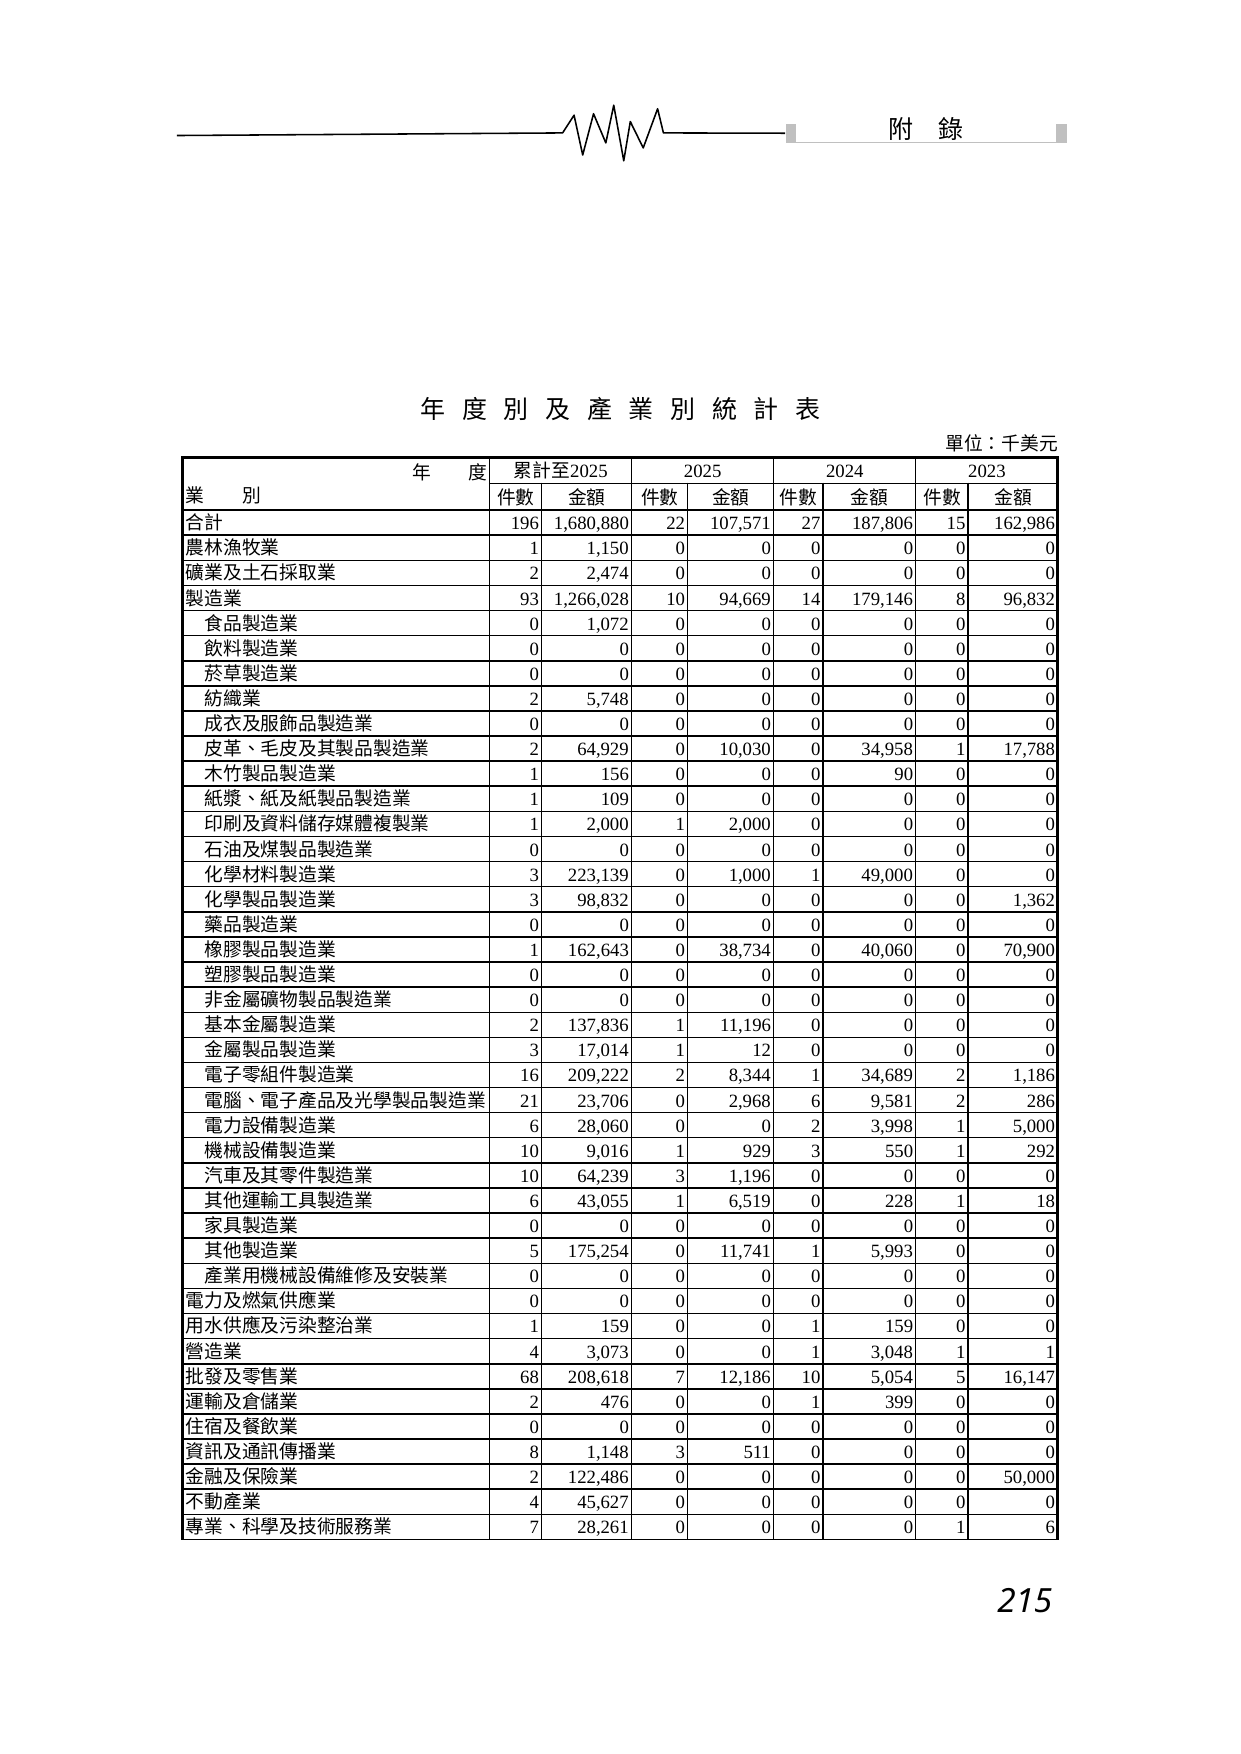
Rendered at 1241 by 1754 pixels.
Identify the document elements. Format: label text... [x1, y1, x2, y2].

table_cell 2 [916, 1063, 967, 1087]
table_cell 0 [490, 611, 541, 635]
table_cell 0 [542, 662, 631, 685]
table_cell 0 [916, 787, 967, 811]
table_cell 12 [688, 1038, 773, 1062]
table_cell 28,261 [542, 1515, 631, 1538]
table_cell 0 [969, 1490, 1056, 1513]
table_cell 1 [774, 1314, 822, 1338]
table_cell 0 [916, 1239, 967, 1262]
table_cell 0 [774, 687, 822, 710]
table_cell 5 [490, 1239, 541, 1262]
table_cell 0 [916, 687, 967, 710]
table_cell 0 [969, 1314, 1056, 1338]
table_cell 0 [688, 1465, 773, 1488]
table_cell 38,734 [688, 938, 773, 961]
table_cell 0 [774, 913, 822, 936]
table_cell 2,474 [542, 561, 631, 584]
table_cell 0 [774, 1465, 822, 1488]
table_cell 1 [916, 1515, 967, 1538]
table_cell 511 [688, 1440, 773, 1463]
table_cell 17,014 [542, 1038, 631, 1062]
table_cell 0 [824, 1264, 915, 1287]
table_cell 0 [774, 1038, 822, 1062]
table_cell 1,150 [542, 536, 631, 559]
table_cell 食品製造業 [184, 611, 489, 635]
table_cell 2,000 [542, 812, 631, 836]
table_cell 0 [969, 1013, 1056, 1036]
table_header 2025 [632, 459, 773, 483]
table_cell 14 [774, 586, 822, 610]
table_cell 1,266,028 [542, 586, 631, 610]
table_cell 40,060 [824, 938, 915, 961]
table_cell 0 [916, 1214, 967, 1237]
table_cell 7 [490, 1515, 541, 1538]
table_cell 1 [490, 762, 541, 785]
table_cell 0 [824, 561, 915, 584]
table_cell 0 [632, 1465, 687, 1488]
table_cell 34,689 [824, 1063, 915, 1087]
table_cell 0 [688, 636, 773, 660]
table_cell 0 [774, 1013, 822, 1036]
table_cell 0 [969, 1264, 1056, 1287]
table_cell 8 [490, 1440, 541, 1463]
table_cell 0 [969, 1415, 1056, 1438]
table_cell 0 [774, 1264, 822, 1287]
table_cell 0 [688, 687, 773, 710]
table_cell 其他製造業 [184, 1239, 489, 1262]
table_cell 286 [969, 1088, 1056, 1112]
table_cell 0 [824, 1440, 915, 1463]
table_cell 0 [969, 561, 1056, 584]
table_cell 0 [916, 636, 967, 660]
table_cell 0 [490, 988, 541, 1011]
table_cell 0 [969, 1289, 1056, 1313]
table_cell 90 [824, 762, 915, 785]
table_cell 石油及煤製品製造業 [184, 837, 489, 861]
table_cell 其他運輸工具製造業 [184, 1189, 489, 1212]
table_cell 0 [688, 1490, 773, 1513]
table_cell 1 [774, 1063, 822, 1087]
table_cell 運輸及倉儲業 [184, 1390, 489, 1413]
table_cell 550 [824, 1138, 915, 1162]
table_cell 0 [632, 1113, 687, 1137]
table_cell 1,072 [542, 611, 631, 635]
table_cell 0 [490, 837, 541, 861]
table_cell 9,581 [824, 1088, 915, 1112]
table_cell 0 [688, 662, 773, 685]
table_cell 0 [688, 787, 773, 811]
table_cell 0 [688, 1390, 773, 1413]
table_cell 1 [632, 1038, 687, 1062]
table_cell 件數 [632, 484, 687, 509]
table_cell 0 [632, 737, 687, 760]
table_cell 0 [916, 1164, 967, 1187]
table_cell 0 [688, 611, 773, 635]
table_cell 6 [774, 1088, 822, 1112]
table_cell 0 [688, 536, 773, 559]
table_cell 0 [632, 1314, 687, 1338]
table_cell 0 [490, 913, 541, 936]
table_cell 0 [824, 988, 915, 1011]
table_cell 0 [632, 1390, 687, 1413]
table_cell 11,741 [688, 1239, 773, 1262]
table_cell 0 [632, 887, 687, 911]
table_cell 292 [969, 1138, 1056, 1162]
table_cell 0 [632, 837, 687, 861]
table_cell 1 [774, 1239, 822, 1262]
table_cell 0 [632, 561, 687, 584]
table_cell 0 [632, 636, 687, 660]
table_cell 0 [969, 687, 1056, 710]
table_cell 0 [824, 1490, 915, 1513]
table_cell 0 [824, 812, 915, 836]
table_cell 43,055 [542, 1189, 631, 1212]
table_cell 0 [688, 963, 773, 986]
table_cell 0 [916, 536, 967, 559]
table_cell 0 [916, 762, 967, 785]
table_cell 209,222 [542, 1063, 631, 1087]
table_cell 6 [490, 1189, 541, 1212]
table_cell 1,148 [542, 1440, 631, 1463]
table_cell 基本金屬製造業 [184, 1013, 489, 1036]
table_cell 156 [542, 762, 631, 785]
table_cell 15 [916, 511, 967, 534]
table_cell 用水供應及污染整治業 [184, 1314, 489, 1338]
table_cell 0 [490, 636, 541, 660]
table_cell 0 [632, 611, 687, 635]
table_cell 0 [969, 913, 1056, 936]
table_cell 0 [688, 561, 773, 584]
table_cell 0 [632, 712, 687, 735]
table_cell 0 [542, 963, 631, 986]
table_cell 0 [774, 536, 822, 559]
table_cell 1,196 [688, 1164, 773, 1187]
table_cell 0 [490, 1289, 541, 1313]
table_cell 0 [774, 762, 822, 785]
table_cell 專業、科學及技術服務業 [184, 1515, 489, 1538]
table_cell 1 [969, 1339, 1056, 1363]
table_cell 27 [774, 511, 822, 534]
table_cell 金額 [542, 484, 631, 509]
table_cell 2 [916, 1088, 967, 1112]
table_cell 0 [824, 687, 915, 710]
table_cell 0 [969, 1440, 1056, 1463]
table_cell 0 [824, 1038, 915, 1062]
table_cell 28,060 [542, 1113, 631, 1137]
table_cell 0 [916, 1289, 967, 1313]
table_cell 0 [688, 1264, 773, 1287]
table_cell 2 [490, 687, 541, 710]
table_cell 2 [490, 561, 541, 584]
table_cell 2 [490, 1465, 541, 1488]
table_cell 64,929 [542, 737, 631, 760]
table_cell 0 [688, 1113, 773, 1137]
table_cell 1,680,880 [542, 511, 631, 534]
table_cell 0 [632, 988, 687, 1011]
table_cell 0 [824, 536, 915, 559]
table_cell 22 [632, 511, 687, 534]
table_cell 1 [490, 938, 541, 961]
table_cell 0 [542, 1415, 631, 1438]
table_cell 成衣及服飾品製造業 [184, 712, 489, 735]
table_cell 0 [542, 837, 631, 861]
table_cell 16 [490, 1063, 541, 1087]
table_cell 3 [490, 862, 541, 886]
table_cell 汽車及其零件製造業 [184, 1164, 489, 1187]
table_cell 50,000 [969, 1465, 1056, 1488]
table_cell 營造業 [184, 1339, 489, 1363]
table_cell 0 [542, 1214, 631, 1237]
table_cell 0 [774, 1214, 822, 1237]
table_cell 飲料製造業 [184, 636, 489, 660]
table_cell 0 [632, 787, 687, 811]
table_cell 8,344 [688, 1063, 773, 1087]
table_cell 金屬製品製造業 [184, 1038, 489, 1062]
table_cell 0 [969, 837, 1056, 861]
table_cell 1 [774, 1390, 822, 1413]
table_cell 94,669 [688, 586, 773, 610]
table_cell 6,519 [688, 1189, 773, 1212]
table_cell 228 [824, 1189, 915, 1212]
table_cell 0 [824, 837, 915, 861]
table_cell 12,186 [688, 1365, 773, 1388]
table_cell 6 [490, 1113, 541, 1137]
table_cell 金融及保險業 [184, 1465, 489, 1488]
table_cell 1,000 [688, 862, 773, 886]
table_cell 2 [490, 737, 541, 760]
table_cell 批發及零售業 [184, 1365, 489, 1388]
table_cell 件數 [916, 484, 967, 509]
table_cell 0 [688, 837, 773, 861]
table_cell 0 [824, 611, 915, 635]
table_cell 3,998 [824, 1113, 915, 1137]
table_cell 7 [632, 1365, 687, 1388]
table_cell 紙漿、紙及紙製品製造業 [184, 787, 489, 811]
table_cell 藥品製造業 [184, 913, 489, 936]
table_cell 0 [916, 938, 967, 961]
table_cell 0 [688, 1415, 773, 1438]
table_cell 0 [774, 812, 822, 836]
table_cell 2,968 [688, 1088, 773, 1112]
table_cell 0 [774, 787, 822, 811]
table_cell 0 [774, 1189, 822, 1212]
table_cell 0 [490, 1214, 541, 1237]
table_cell 2 [632, 1063, 687, 1087]
table_cell 49,000 [824, 862, 915, 886]
table_cell 化學製品製造業 [184, 887, 489, 911]
table_cell 93 [490, 586, 541, 610]
table_cell 0 [688, 887, 773, 911]
table_cell 金額 [824, 484, 915, 509]
table_cell 18 [969, 1189, 1056, 1212]
table_cell 農林漁牧業 [184, 536, 489, 559]
table_cell 0 [632, 963, 687, 986]
table_cell 68 [490, 1365, 541, 1388]
table_cell 0 [916, 913, 967, 936]
table_cell 1 [490, 812, 541, 836]
table_cell 0 [969, 812, 1056, 836]
table_cell 0 [632, 1415, 687, 1438]
table_cell 1 [916, 1138, 967, 1162]
table_cell 0 [916, 1314, 967, 1338]
table_cell 98,832 [542, 887, 631, 911]
table_cell 0 [916, 1013, 967, 1036]
table_cell 17,788 [969, 737, 1056, 760]
table_cell 0 [969, 611, 1056, 635]
table_cell 196 [490, 511, 541, 534]
table_cell 5,054 [824, 1365, 915, 1388]
table_cell 件數 [490, 484, 541, 509]
table_cell 0 [916, 862, 967, 886]
table_cell 金額 [969, 484, 1056, 509]
table_cell 合計 [184, 511, 489, 534]
table_cell 0 [490, 1415, 541, 1438]
table_cell 0 [774, 1440, 822, 1463]
table_cell 2 [490, 1390, 541, 1413]
table_cell 10 [774, 1365, 822, 1388]
table_cell 1 [774, 862, 822, 886]
table_cell 0 [490, 963, 541, 986]
table_header 年 度 業 別 [184, 459, 489, 509]
table_cell 0 [969, 762, 1056, 785]
table_cell 0 [969, 1214, 1056, 1237]
table_cell 1,186 [969, 1063, 1056, 1087]
table_cell 0 [969, 1038, 1056, 1062]
table_cell 3 [774, 1138, 822, 1162]
table_cell 1 [490, 1314, 541, 1338]
table_cell 橡膠製品製造業 [184, 938, 489, 961]
table_cell 4 [490, 1339, 541, 1363]
table_cell 0 [969, 787, 1056, 811]
table_cell 0 [916, 611, 967, 635]
table_cell 2,000 [688, 812, 773, 836]
table_cell 5,748 [542, 687, 631, 710]
table_cell 10 [490, 1138, 541, 1162]
table_cell 電子零組件製造業 [184, 1063, 489, 1087]
table_cell 0 [916, 1264, 967, 1287]
table_cell 0 [632, 662, 687, 685]
table_cell 0 [916, 1490, 967, 1513]
table_cell 0 [824, 1515, 915, 1538]
table_cell 0 [916, 712, 967, 735]
table_cell 0 [542, 712, 631, 735]
table_cell 3 [490, 1038, 541, 1062]
table_cell 電力及燃氣供應業 [184, 1289, 489, 1313]
table_cell 929 [688, 1138, 773, 1162]
table_cell 0 [688, 1289, 773, 1313]
table_cell 162,986 [969, 511, 1056, 534]
table_cell 0 [774, 1490, 822, 1513]
table_cell 96,832 [969, 586, 1056, 610]
table_cell 5 [916, 1365, 967, 1388]
table_cell 0 [774, 662, 822, 685]
table_cell 0 [969, 662, 1056, 685]
table_cell 0 [632, 687, 687, 710]
table_cell 家具製造業 [184, 1214, 489, 1237]
table_cell 122,486 [542, 1465, 631, 1488]
table_cell 1 [490, 536, 541, 559]
table_cell 399 [824, 1390, 915, 1413]
table_cell 0 [969, 712, 1056, 735]
table_cell 23,706 [542, 1088, 631, 1112]
table_cell 0 [688, 762, 773, 785]
table_cell 0 [774, 561, 822, 584]
table_cell 0 [916, 963, 967, 986]
table_cell 0 [490, 1264, 541, 1287]
table_cell 0 [542, 913, 631, 936]
table_cell 0 [824, 712, 915, 735]
table_cell 1 [632, 1013, 687, 1036]
table_cell 0 [774, 737, 822, 760]
table_cell 0 [824, 1289, 915, 1313]
table_cell 0 [969, 862, 1056, 886]
table_cell 1 [490, 787, 541, 811]
table_cell 159 [824, 1314, 915, 1338]
table_cell 0 [916, 561, 967, 584]
table_cell 0 [916, 1415, 967, 1438]
table_cell 0 [969, 1239, 1056, 1262]
table_cell 8 [916, 586, 967, 610]
table_cell 5,000 [969, 1113, 1056, 1137]
table_cell 0 [542, 988, 631, 1011]
table_cell 金額 [688, 484, 773, 509]
table_cell 0 [916, 662, 967, 685]
table_cell 0 [916, 1440, 967, 1463]
table_cell 70,900 [969, 938, 1056, 961]
table_cell 45,627 [542, 1490, 631, 1513]
table_cell 0 [632, 1490, 687, 1513]
table_cell 0 [824, 1013, 915, 1036]
table_cell 塑膠製品製造業 [184, 963, 489, 986]
table_cell 0 [632, 536, 687, 559]
table_cell 0 [774, 636, 822, 660]
table_cell 223,139 [542, 862, 631, 886]
table_cell 0 [916, 1465, 967, 1488]
table_cell 製造業 [184, 586, 489, 610]
table_cell 21 [490, 1088, 541, 1112]
table_cell 3 [490, 887, 541, 911]
table_cell 0 [916, 812, 967, 836]
table_cell 0 [632, 1088, 687, 1112]
table_cell 電力設備製造業 [184, 1113, 489, 1137]
table_cell 0 [688, 1214, 773, 1237]
table_cell 175,254 [542, 1239, 631, 1262]
table_cell 137,836 [542, 1013, 631, 1036]
table_cell 1 [632, 812, 687, 836]
table_cell 0 [632, 862, 687, 886]
table_cell 0 [824, 1214, 915, 1237]
table_cell 6 [969, 1515, 1056, 1538]
table_cell 0 [969, 1164, 1056, 1187]
table_cell 9,016 [542, 1138, 631, 1162]
table_cell 0 [916, 988, 967, 1011]
table_cell 0 [824, 1415, 915, 1438]
table_cell 10,030 [688, 737, 773, 760]
table_header 累計至2025 [490, 459, 631, 483]
table_cell 0 [774, 611, 822, 635]
table_cell 0 [774, 1164, 822, 1187]
table_cell 0 [916, 1038, 967, 1062]
table_cell 2 [490, 1013, 541, 1036]
table_cell 件數 [774, 484, 822, 509]
table_cell 3 [632, 1164, 687, 1187]
table_cell 0 [632, 1339, 687, 1363]
table_cell 1 [916, 737, 967, 760]
table_cell 0 [824, 887, 915, 911]
text 年度別及產業別統計表 [183, 366, 1058, 429]
table_cell 0 [824, 662, 915, 685]
table_cell 0 [774, 887, 822, 911]
table_cell 0 [632, 1214, 687, 1237]
table_cell 1,362 [969, 887, 1056, 911]
table_cell 0 [490, 662, 541, 685]
table_cell 0 [824, 1164, 915, 1187]
table_cell 0 [774, 963, 822, 986]
table_cell 34,958 [824, 737, 915, 760]
table_cell 1 [632, 1138, 687, 1162]
table_cell 非金屬礦物製品製造業 [184, 988, 489, 1011]
table_cell 0 [774, 1415, 822, 1438]
table_cell 印刷及資料儲存媒體複製業 [184, 812, 489, 836]
table_cell 0 [632, 1264, 687, 1287]
table_cell 不動產業 [184, 1490, 489, 1513]
table_cell 1 [632, 1189, 687, 1212]
table_cell 化學材料製造業 [184, 862, 489, 886]
table_cell 0 [824, 787, 915, 811]
table_cell 0 [916, 1390, 967, 1413]
table_cell 0 [632, 1515, 687, 1538]
table_cell 0 [632, 938, 687, 961]
table_cell 0 [824, 913, 915, 936]
table_cell 0 [774, 1515, 822, 1538]
table_cell 0 [688, 1314, 773, 1338]
table_cell 162,643 [542, 938, 631, 961]
table_cell 木竹製品製造業 [184, 762, 489, 785]
table_cell 紡織業 [184, 687, 489, 710]
table_cell 0 [688, 913, 773, 936]
table_cell 3,073 [542, 1339, 631, 1363]
table_cell 476 [542, 1390, 631, 1413]
table_cell 10 [490, 1164, 541, 1187]
table_cell 0 [632, 762, 687, 785]
table_cell 4 [490, 1490, 541, 1513]
table_cell 11,196 [688, 1013, 773, 1036]
table_cell 菸草製造業 [184, 662, 489, 685]
table_cell 0 [774, 988, 822, 1011]
table_header 2023 [916, 459, 1056, 483]
table_cell 3,048 [824, 1339, 915, 1363]
table_cell 0 [542, 1264, 631, 1287]
table_cell 187,806 [824, 511, 915, 534]
table_cell 2 [774, 1113, 822, 1137]
table_cell 1 [774, 1339, 822, 1363]
table_cell 0 [774, 938, 822, 961]
table_cell 0 [824, 963, 915, 986]
table_cell 0 [490, 712, 541, 735]
table_cell 0 [969, 963, 1056, 986]
table_cell 0 [632, 913, 687, 936]
table_cell 0 [688, 1339, 773, 1363]
table_cell 1 [916, 1189, 967, 1212]
table_header 2024 [774, 459, 915, 483]
table_cell 0 [774, 1289, 822, 1313]
table_cell 0 [774, 712, 822, 735]
table_cell 0 [774, 837, 822, 861]
table_cell 0 [969, 988, 1056, 1011]
table_cell 0 [542, 636, 631, 660]
table_cell 107,571 [688, 511, 773, 534]
table_cell 64,239 [542, 1164, 631, 1187]
table_cell 16,147 [969, 1365, 1056, 1388]
table_cell 5,993 [824, 1239, 915, 1262]
table_cell 0 [542, 1289, 631, 1313]
table_cell 資訊及通訊傳播業 [184, 1440, 489, 1463]
table_cell 0 [916, 887, 967, 911]
table_cell 179,146 [824, 586, 915, 610]
table_cell 0 [969, 1390, 1056, 1413]
table_cell 0 [632, 1289, 687, 1313]
table_cell 10 [632, 586, 687, 610]
table_cell 0 [688, 988, 773, 1011]
table_cell 109 [542, 787, 631, 811]
table_cell 住宿及餐飲業 [184, 1415, 489, 1438]
table_cell 皮革、毛皮及其製品製造業 [184, 737, 489, 760]
table_cell 208,618 [542, 1365, 631, 1388]
table_cell 0 [632, 1239, 687, 1262]
table_cell 0 [969, 636, 1056, 660]
table_cell 1 [916, 1339, 967, 1363]
table_cell 產業用機械設備維修及安裝業 [184, 1264, 489, 1287]
table_cell 0 [916, 837, 967, 861]
table_cell 電腦、電子產品及光學製品製造業 [184, 1088, 489, 1112]
text 單位：千美元 [183, 429, 1058, 456]
table_cell 0 [824, 1465, 915, 1488]
table_cell 1 [916, 1113, 967, 1137]
table_cell 159 [542, 1314, 631, 1338]
table_cell 機械設備製造業 [184, 1138, 489, 1162]
table_cell 0 [688, 1515, 773, 1538]
table_cell 0 [824, 636, 915, 660]
table_cell 礦業及土石採取業 [184, 561, 489, 584]
table_cell 0 [688, 712, 773, 735]
table_cell 3 [632, 1440, 687, 1463]
table_cell 0 [969, 536, 1056, 559]
